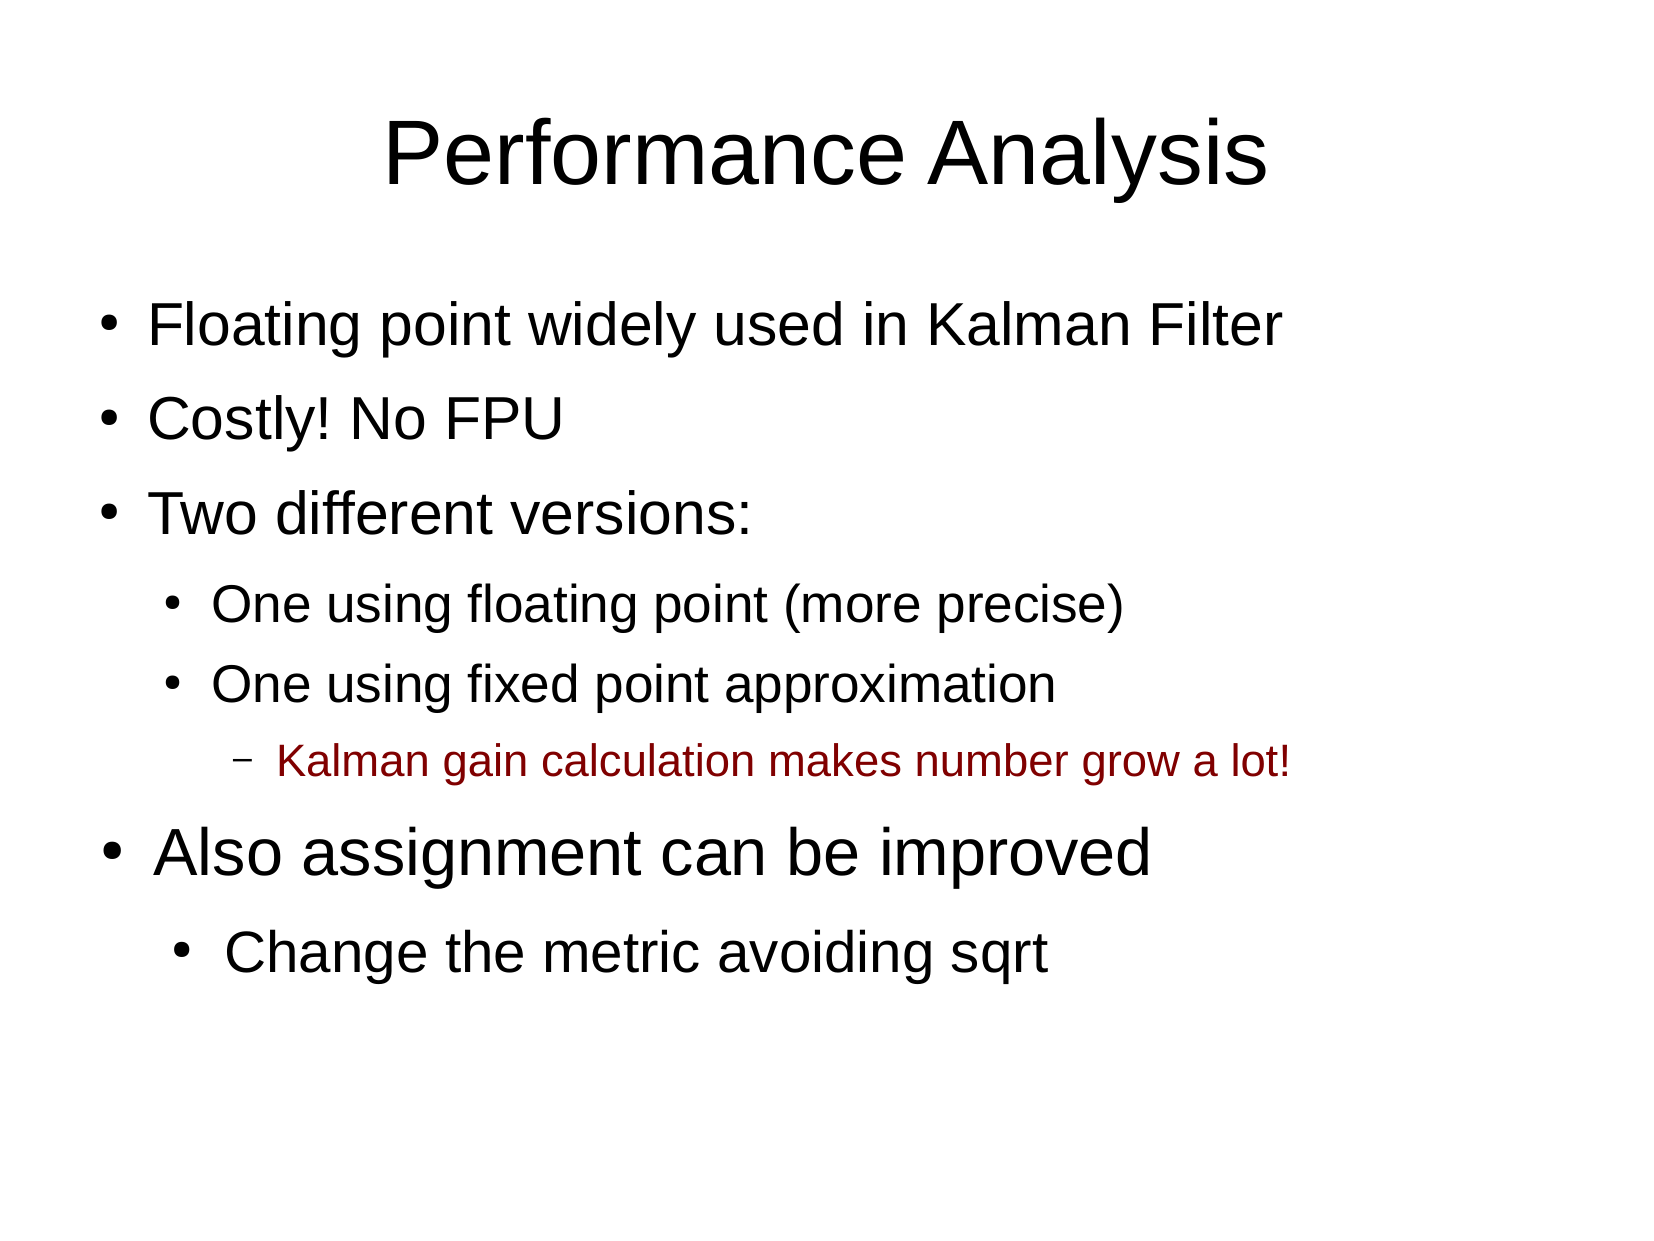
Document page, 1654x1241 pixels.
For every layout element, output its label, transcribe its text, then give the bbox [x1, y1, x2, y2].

list Floating point widely used in Kalman Filter Costly! No FPU Two different versions: One using floating point (more precise) One using fixed point approximation Kalman gain calculation makes number grow a lot! [82, 290, 1654, 792]
list Also assignment can be improved Change the metric avoiding sqrt [82, 814, 1571, 1159]
title Performance Analysis [82, 49, 1571, 257]
